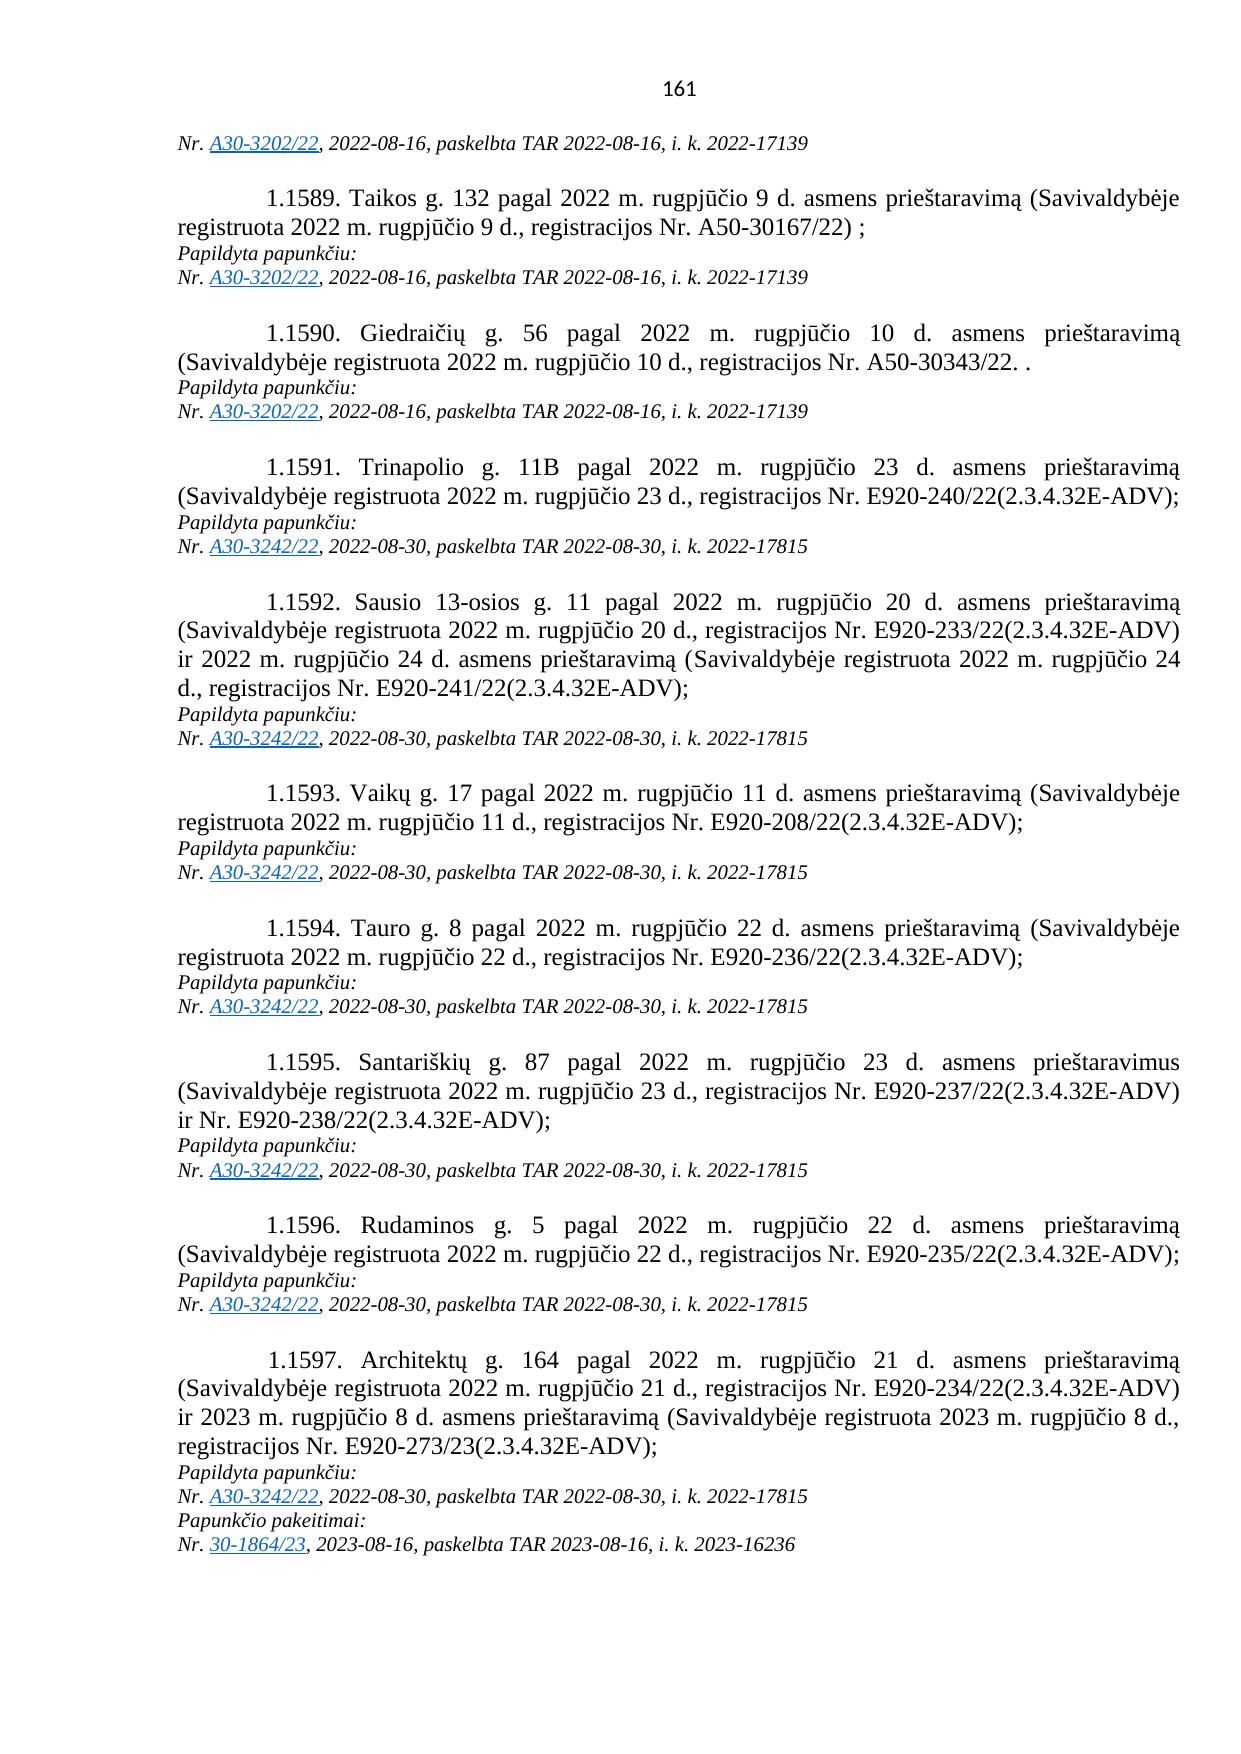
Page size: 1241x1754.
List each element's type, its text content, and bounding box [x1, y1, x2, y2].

text Papildyta papunkčiu: [177, 1268, 1181, 1292]
text Nr. A30-3242/22, 2022-08-30, paskelbta TAR 2022-08-30, i. k. 2022-17815 [177, 1292, 1181, 1316]
text 1.1597. Architektų g. 164 pagal 2022 m. rugpjūčio 21 d. asmens prieštaravimą (Savivaldybėje registruota 2022 m. rugpjūčio 21 d., registracijos Nr. E920-234/22(2.3.4.32E-ADV) ir 2023 m. rugpjūčio 8 d. asmens prieštaravimą (Savivaldybėje registruota 2023 m. rugpjūčio 8 d., registracijos Nr. E920-273/23(2.3.4.32E-ADV); [177, 1345, 1181, 1460]
text 1.1590. Giedraičių g. 56 pagal 2022 m. rugpjūčio 10 d. asmens prieštaravimą (Savivaldybėje registruota 2022 m. rugpjūčio 10 d., registracijos Nr. A50-30343/22. . [177, 318, 1181, 375]
text Papildyta papunkčiu: [177, 375, 1181, 399]
text Papunkčio pakeitimai: [177, 1508, 1181, 1532]
text Nr. A30-3242/22, 2022-08-30, paskelbta TAR 2022-08-30, i. k. 2022-17815 [177, 726, 1181, 750]
text 1.1594. Tauro g. 8 pagal 2022 m. rugpjūčio 22 d. asmens prieštaravimą (Savivaldybėje registruota 2022 m. rugpjūčio 22 d., registracijos Nr. E920-236/22(2.3.4.32E-ADV); [177, 913, 1181, 970]
text Papildyta papunkčiu: [177, 1133, 1181, 1157]
text 1.1589. Taikos g. 132 pagal 2022 m. rugpjūčio 9 d. asmens prieštaravimą (Savivaldybėje registruota 2022 m. rugpjūčio 9 d., registracijos Nr. A50-30167/22) ; [177, 183, 1181, 241]
text 1.1596. Rudaminos g. 5 pagal 2022 m. rugpjūčio 22 d. asmens prieštaravimą (Savivaldybėje registruota 2022 m. rugpjūčio 22 d., registracijos Nr. E920-235/22(2.3.4.32E-ADV); [177, 1210, 1181, 1268]
text Nr. A30-3242/22, 2022-08-30, paskelbta TAR 2022-08-30, i. k. 2022-17815 [177, 994, 1181, 1018]
text Nr. A30-3242/22, 2022-08-30, paskelbta TAR 2022-08-30, i. k. 2022-17815 [177, 1484, 1181, 1508]
text 1.1592. Sausio 13-osios g. 11 pagal 2022 m. rugpjūčio 20 d. asmens prieštaravimą (Savivaldybėje registruota 2022 m. rugpjūčio 20 d., registracijos Nr. E920-233/22(2.3.4.32E-ADV) ir 2022 m. rugpjūčio 24 d. asmens prieštaravimą (Savivaldybėje registruota 2022 m. rugpjūčio 24 d., registracijos Nr. E920-241/22(2.3.4.32E-ADV); [177, 587, 1181, 702]
text Nr. A30-3202/22, 2022-08-16, paskelbta TAR 2022-08-16, i. k. 2022-17139 [177, 265, 1181, 289]
text Nr. A30-3202/22, 2022-08-16, paskelbta TAR 2022-08-16, i. k. 2022-17139 [177, 399, 1181, 423]
text Papildyta papunkčiu: [177, 836, 1181, 860]
text Papildyta papunkčiu: [177, 241, 1181, 265]
text Papildyta papunkčiu: [177, 970, 1181, 994]
text Nr. A30-3242/22, 2022-08-30, paskelbta TAR 2022-08-30, i. k. 2022-17815 [177, 534, 1181, 558]
text Nr. A30-3202/22, 2022-08-16, paskelbta TAR 2022-08-16, i. k. 2022-17139 [177, 131, 1181, 155]
text Papildyta papunkčiu: [177, 510, 1181, 534]
text Papildyta papunkčiu: [177, 1460, 1181, 1484]
text Nr. 30-1864/23, 2023-08-16, paskelbta TAR 2023-08-16, i. k. 2023-16236 [177, 1532, 1181, 1556]
text Papildyta papunkčiu: [177, 702, 1181, 726]
text Nr. A30-3242/22, 2022-08-30, paskelbta TAR 2022-08-30, i. k. 2022-17815 [177, 860, 1181, 884]
text 1.1591. Trinapolio g. 11B pagal 2022 m. rugpjūčio 23 d. asmens prieštaravimą (Savivaldybėje registruota 2022 m. rugpjūčio 23 d., registracijos Nr. E920-240/22(2.3.4.32E-ADV); [177, 452, 1181, 510]
text Nr. A30-3242/22, 2022-08-30, paskelbta TAR 2022-08-30, i. k. 2022-17815 [177, 1157, 1181, 1182]
text 1.1595. Santariškių g. 87 pagal 2022 m. rugpjūčio 23 d. asmens prieštaravimus (Savivaldybėje registruota 2022 m. rugpjūčio 23 d., registracijos Nr. E920-237/22(2.3.4.32E-ADV) ir Nr. E920-238/22(2.3.4.32E-ADV); [177, 1047, 1181, 1133]
text 1.1593. Vaikų g. 17 pagal 2022 m. rugpjūčio 11 d. asmens prieštaravimą (Savivaldybėje registruota 2022 m. rugpjūčio 11 d., registracijos Nr. E920-208/22(2.3.4.32E-ADV); [177, 778, 1181, 836]
